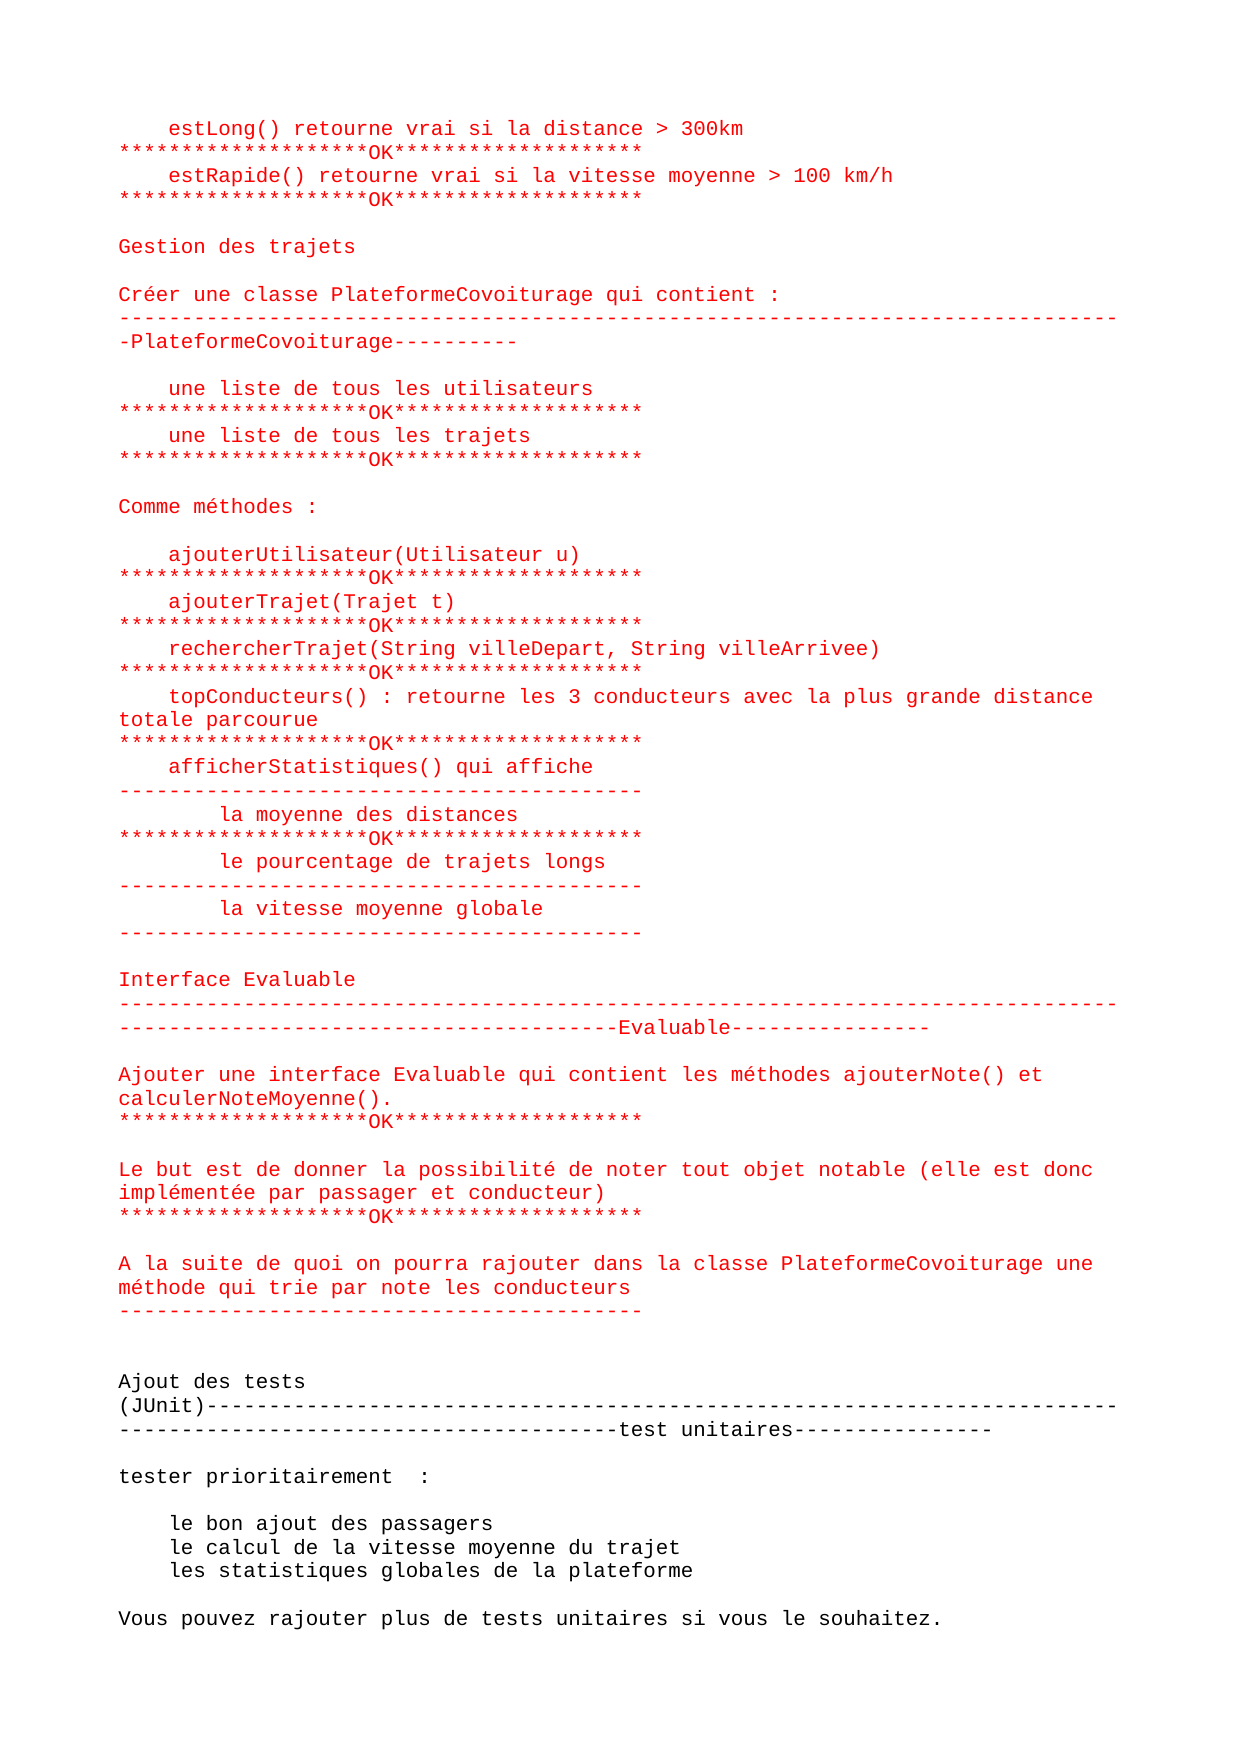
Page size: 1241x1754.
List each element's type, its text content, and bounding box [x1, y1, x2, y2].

text rechercherTrajet(String villeDepart, String villeArrivee) ********************OK******************** [118, 638, 1122, 686]
text A la suite de quoi on pourra rajouter dans la classe PlateformeCovoiturage une méthode qui trie par note les conducteurs ------------------------------------------ [118, 1253, 1122, 1324]
text Ajout des tests (JUnit)-----------------------------------------------------------------------------------------------------------------test unitaires---------------- [118, 1371, 1122, 1442]
text le bon ajout des passagers [118, 1513, 1122, 1537]
text ajouterUtilisateur(Utilisateur u) ********************OK******************** [118, 544, 1122, 591]
text afficherStatistiques() qui affiche ------------------------------------------ [118, 757, 1122, 804]
text estRapide() retourne vrai si la vitesse moyenne > 100 km/h ********************OK******************** [118, 165, 1122, 213]
text une liste de tous les utilisateurs ********************OK******************** [118, 378, 1122, 426]
text la moyenne des distances ********************OK******************** [118, 804, 1122, 851]
text estLong() retourne vrai si la distance > 300km ********************OK******************** [118, 118, 1122, 165]
text Ajouter une interface Evaluable qui contient les méthodes ajouterNote() et calculerNoteMoyenne(). ********************OK******************** [118, 1064, 1122, 1135]
text le pourcentage de trajets longs ------------------------------------------ [118, 851, 1122, 898]
text Le but est de donner la possibilité de noter tout objet notable (elle est donc implémentée par passager et conducteur) ********************OK******************** [118, 1158, 1122, 1229]
text Comme méthodes : [118, 496, 1122, 520]
text topConducteurs() : retourne les 3 conducteurs avec la plus grande distance totale parcourue ********************OK******************** [118, 686, 1122, 757]
text une liste de tous les trajets ********************OK******************** [118, 426, 1122, 473]
text la vitesse moyenne globale ------------------------------------------ [118, 898, 1122, 946]
text Gestion des trajets [118, 236, 1122, 260]
text Interface Evaluable ------------------------------------------------------------------------------------------------------------------------Evaluable---------------- [118, 969, 1122, 1040]
text les statistiques globales de la plateforme [118, 1561, 1122, 1584]
text Créer une classe PlateformeCovoiturage qui contient : ---------------------------------------------------------------------------------PlateformeCovoiturage---------- [118, 284, 1122, 354]
text le calcul de la vitesse moyenne du trajet [118, 1537, 1122, 1561]
text tester prioritairement : [118, 1466, 1122, 1489]
text ajouterTrajet(Trajet t) ********************OK******************** [118, 591, 1122, 638]
text Vous pouvez rajouter plus de tests unitaires si vous le souhaitez. [118, 1608, 1122, 1631]
